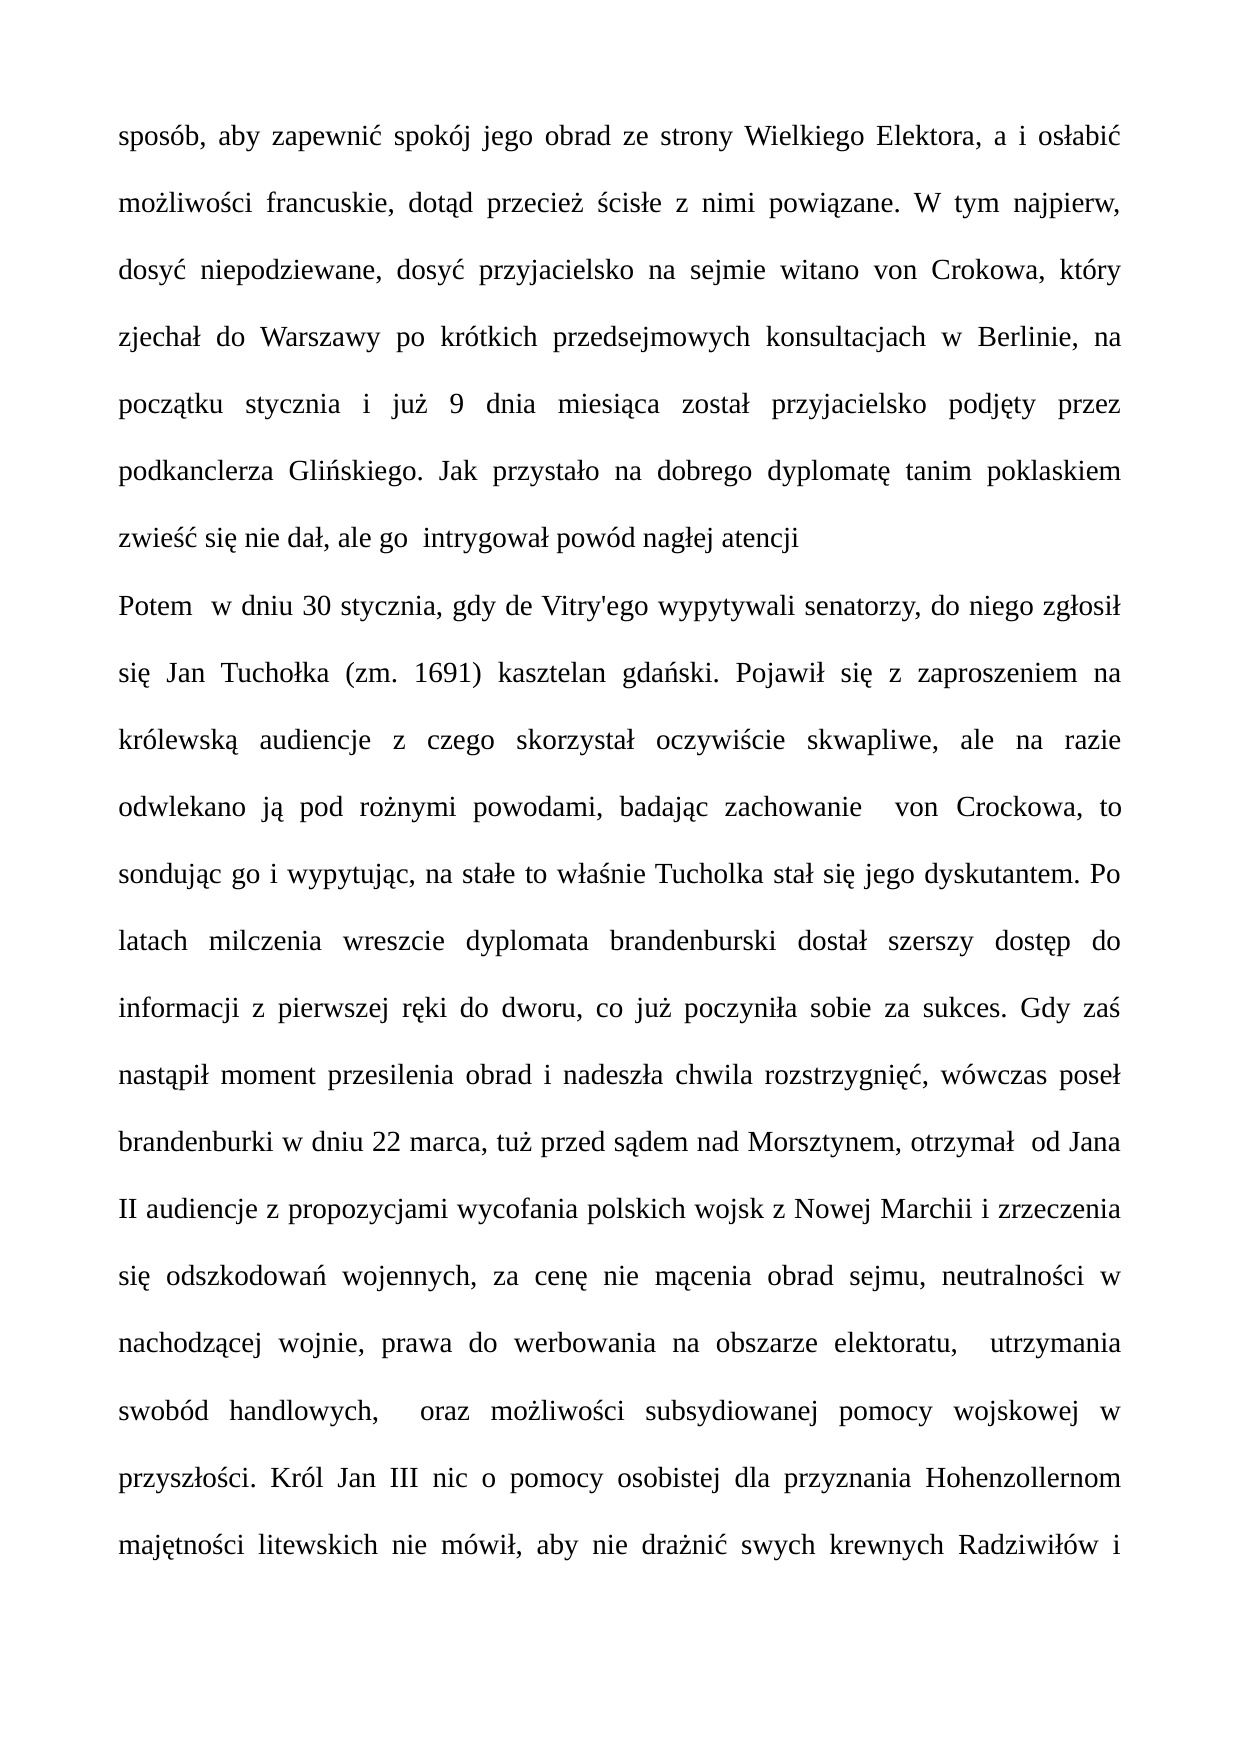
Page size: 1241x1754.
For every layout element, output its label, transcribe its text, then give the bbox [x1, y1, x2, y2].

text Potem w dniu 30 stycznia, gdy de Vitry'ego wypytywali senatorzy, do niego zgłosił się Jan Tuchołka (zm. 1691) kasztelan gdański. Pojawił się z zaproszeniem na królewską audiencje z czego skorzystał oczywiście skwapliwe, ale na razie odwlekano ją pod rożnymi powodami, badając zachowanie von Crockowa, to sondując go i wypytując, na stałe to właśnie Tucholka stał się jego dyskutantem. Po latach milczenia wreszcie dyplomata brandenburski dostał szerszy dostęp do informacji z pierwszej ręki do dworu, co już poczyniła sobie za sukces. Gdy zaś nastąpił moment przesilenia obrad i nadeszła chwila rozstrzygnięć, wówczas poseł brandenburki w dniu 22 marca, tuż przed sądem nad Morsztynem, otrzymał od Jana II audiencje z propozycjami wycofania polskich wojsk z Nowej Marchii i zrzeczenia się odszkodowań wojennych, za cenę nie mącenia obrad sejmu, neutralności w nachodzącej wojnie, prawa do werbowania na obszarze elektoratu, utrzymania swobód handlowych, oraz możliwości subsydiowanej pomocy wojskowej w przyszłości. Król Jan III nic o pomocy osobistej dla przyznania Hohenzollernom majętności litewskich nie mówił, aby nie drażnić swych krewnych Radziwiłów i [118, 588, 1122, 1560]
text sposób, aby zapewnić spokój jego obrad ze strony Wielkiego Elektora, a i osłabić możliwości francuskie, dotąd przecież ścisłe z nimi powiązane. W tym najpierw, dosyć niepodziewane, dosyć przyjacielsko na sejmie witano von Crokowa, który zjechał do Warszawy po krótkich przedsejmowych konsultacjach w Berlinie, na początku stycznia i już 9 dnia miesiąca został przyjacielsko podjęty przez podkanclerza Glińskiego. Jak przystało na dobrego dyplomatę tanim poklaskiem zwieść się nie dał, ale go intrygował powód nagłej atencji [118, 118, 1122, 554]
